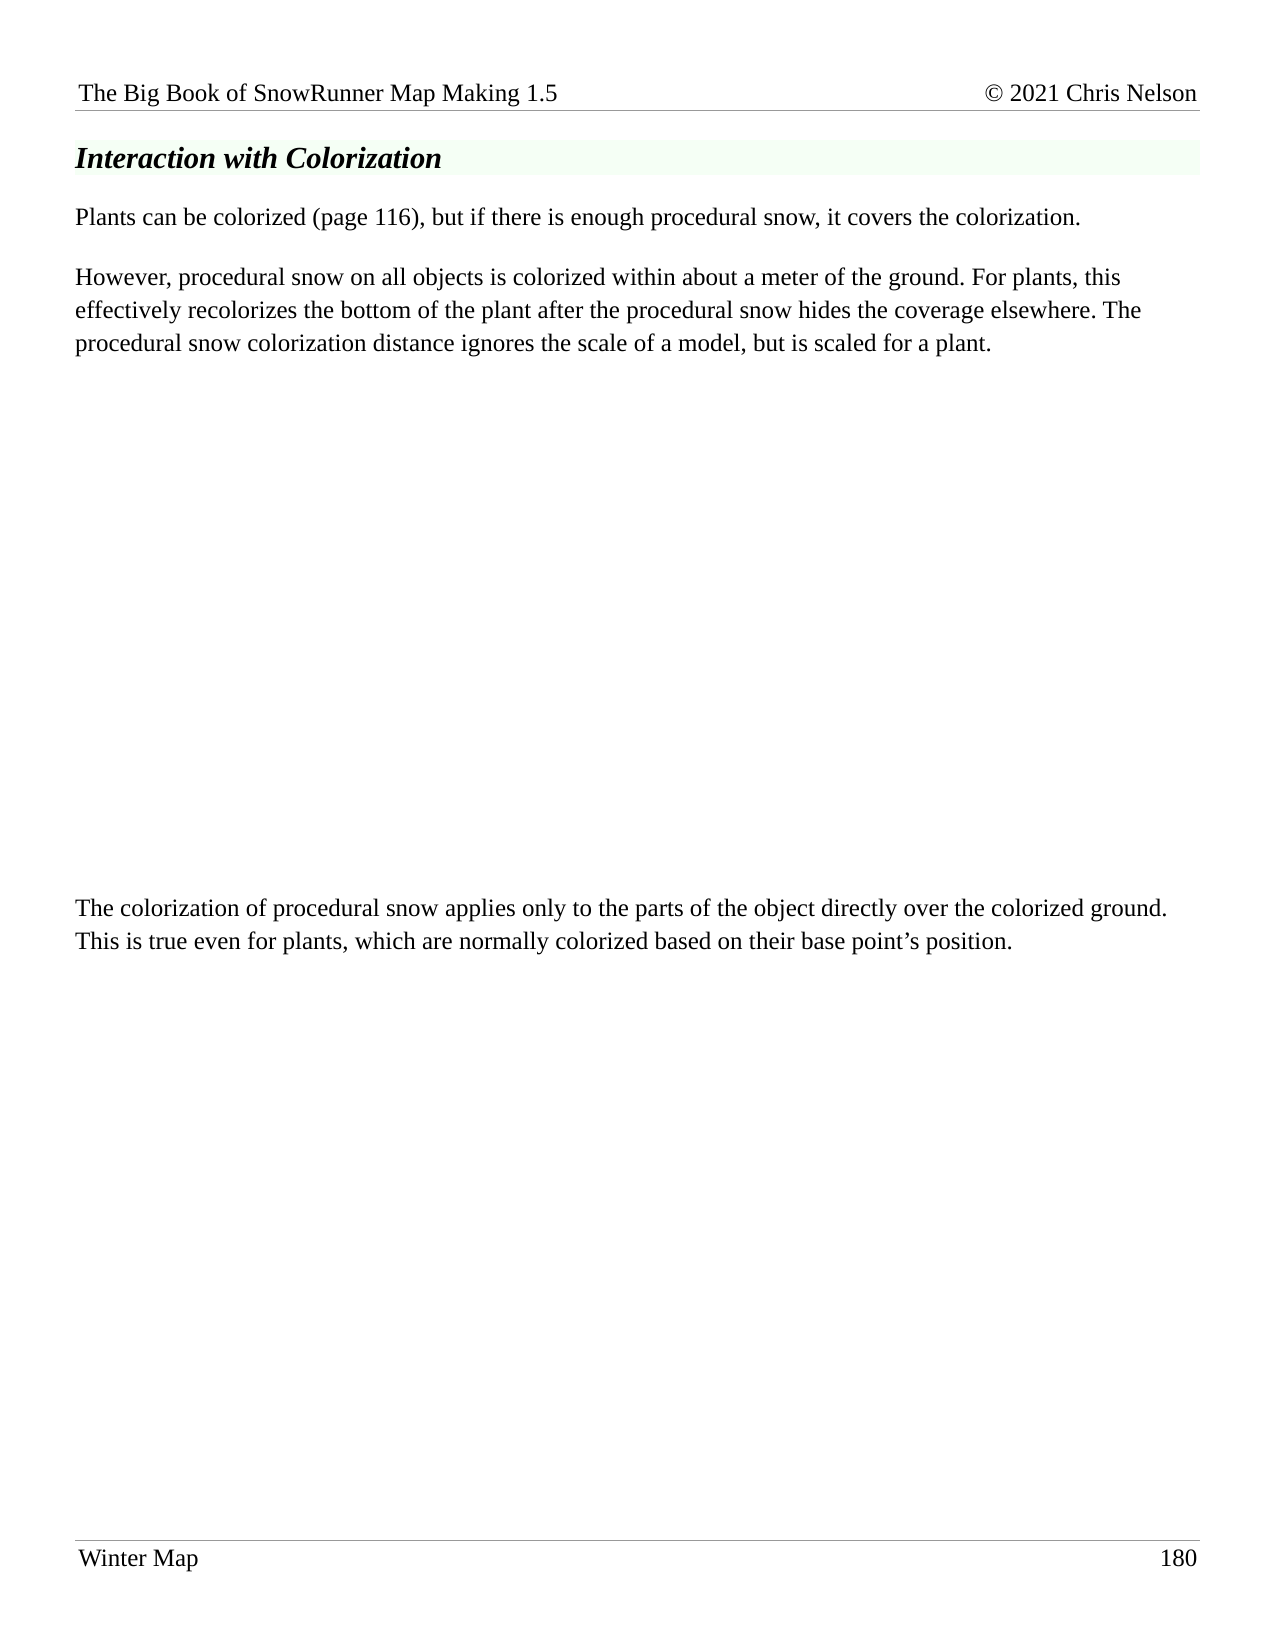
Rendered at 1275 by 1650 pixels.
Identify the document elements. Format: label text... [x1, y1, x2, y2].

subtitle Interaction with Colorization [75, 140, 1200, 175]
text However, procedural snow on all objects is colorized within about a meter of the ground. For plants, this effectively recolorizes the bottom of the plant after the procedural snow hides the coverage elsewhere. The procedural snow colorization distance ignores the scale of a model, but is scaled for a plant. [75, 262, 1200, 357]
text Plants can be colorized (page 116), but if there is enough procedural snow, it covers the colorization. [75, 202, 1200, 231]
text The colorization of procedural snow applies only to the parts of the object directly over the colorized ground. This is true even for plants, which are normally colorized based on their base point’s position. [75, 893, 1200, 955]
